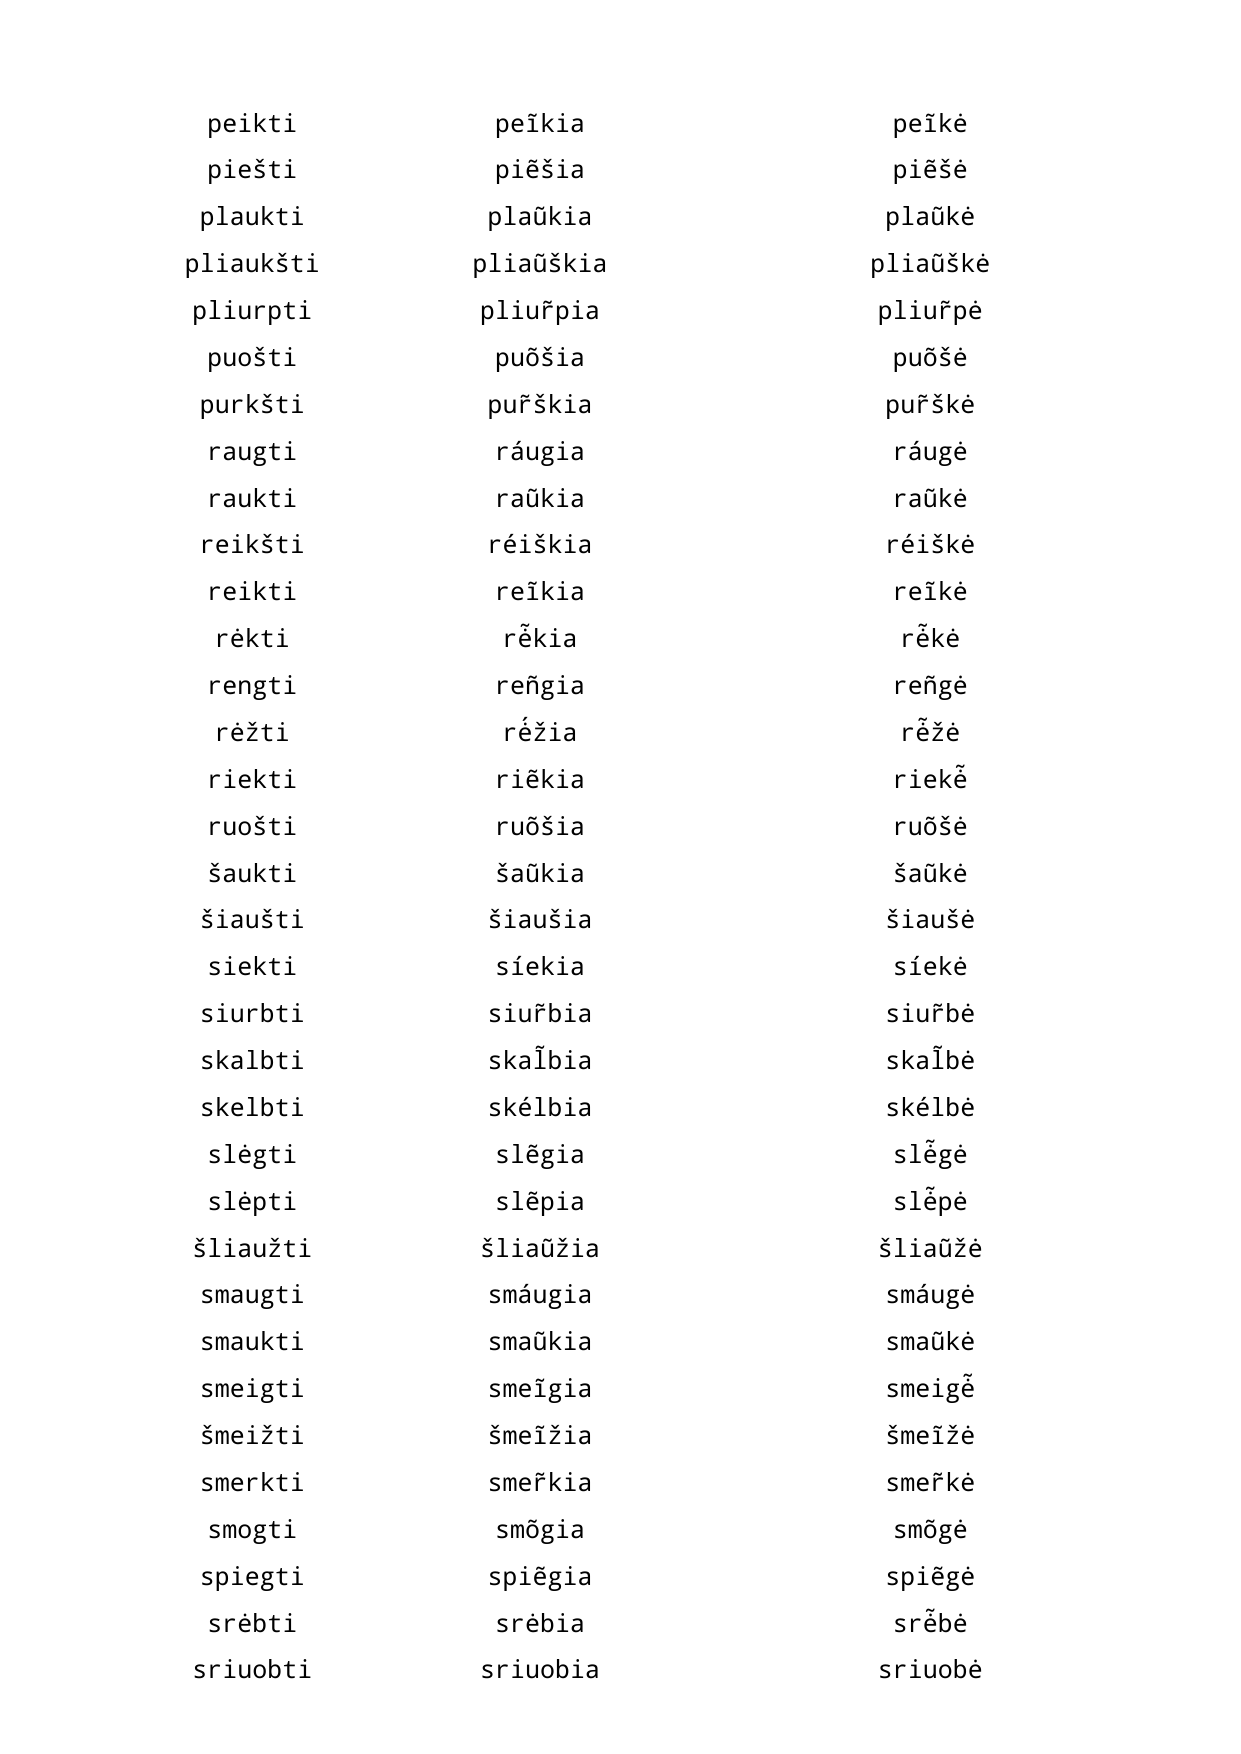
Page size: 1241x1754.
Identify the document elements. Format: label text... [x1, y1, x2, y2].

table_cell pliurpti [118, 294, 386, 340]
table_cell slẽgia [386, 1137, 694, 1184]
table_cell peikti [118, 106, 386, 153]
table_cell pliaũškė [694, 247, 1181, 293]
table_cell pliaukšti [118, 247, 386, 293]
table_cell siur̃bė [694, 997, 1181, 1043]
table_cell pur̃škia [386, 387, 694, 434]
table_cell raũkė [694, 481, 1181, 528]
table_cell spiẽgia [386, 1559, 694, 1606]
table_cell srėbti [118, 1606, 386, 1653]
table_cell sriuobė [694, 1653, 1181, 1688]
table_cell siekti [118, 950, 386, 997]
table_cell réiškia [386, 528, 694, 575]
table_cell pliaũškia [386, 247, 694, 293]
table_cell plaukti [118, 200, 386, 247]
table_cell ruõšė [694, 809, 1181, 856]
table_cell smer̃kė [694, 1465, 1181, 1512]
table_cell puõšia [386, 340, 694, 387]
table_cell raũkia [386, 481, 694, 528]
table_cell reĩkė [694, 575, 1181, 622]
table_cell skalbti [118, 1044, 386, 1090]
table_cell riẽkia [386, 762, 694, 809]
table_cell slėgti [118, 1137, 386, 1184]
table_cell šaũkė [694, 856, 1181, 903]
table_cell šliaũžia [386, 1231, 694, 1278]
table_cell smõgė [694, 1512, 1181, 1559]
table_cell reikti [118, 575, 386, 622]
table_cell ruõšia [386, 809, 694, 856]
table_cell slėpti [118, 1184, 386, 1231]
table_cell skélbia [386, 1090, 694, 1137]
table_cell siur̃bia [386, 997, 694, 1043]
table_cell rė́žia [386, 715, 694, 762]
table_cell spiẽgė [694, 1559, 1181, 1606]
table_cell slẽpia [386, 1184, 694, 1231]
table_cell piẽšia [386, 153, 694, 200]
table_cell smaugti [118, 1278, 386, 1325]
table_cell skélbė [694, 1090, 1181, 1137]
table_cell sriuobia [386, 1653, 694, 1688]
table_cell rengti [118, 669, 386, 715]
table_cell reñgė [694, 669, 1181, 715]
table_cell šaũkia [386, 856, 694, 903]
table_cell reñgia [386, 669, 694, 715]
table_cell [694, 59, 1181, 106]
table_cell šliaũžė [694, 1231, 1181, 1278]
table_cell pliur̃pia [386, 294, 694, 340]
table_cell siurbti [118, 997, 386, 1043]
table_cell šiaušti [118, 903, 386, 950]
table_cell smeĩgia [386, 1372, 694, 1418]
table_cell šaukti [118, 856, 386, 903]
table_cell rė̃kė [694, 622, 1181, 668]
table_cell smogti [118, 1512, 386, 1559]
table_cell šliaužti [118, 1231, 386, 1278]
table_cell smeigė̃ [694, 1372, 1181, 1418]
table_cell skelbti [118, 1090, 386, 1137]
table_cell síekia [386, 950, 694, 997]
table_cell šiaušia [386, 903, 694, 950]
table_cell raugti [118, 434, 386, 481]
table_cell raukti [118, 481, 386, 528]
table_cell šmeĩžia [386, 1419, 694, 1465]
table_cell ruošti [118, 809, 386, 856]
table_cell riekė̃ [694, 762, 1181, 809]
table_cell ráugia [386, 434, 694, 481]
table_cell šmeĩžė [694, 1419, 1181, 1465]
table_cell smáugia [386, 1278, 694, 1325]
table_cell smáugė [694, 1278, 1181, 1325]
table_cell síekė [694, 950, 1181, 997]
table_cell slė̃pė [694, 1184, 1181, 1231]
table_cell srė̃bė [694, 1606, 1181, 1653]
table_cell peĩkia [386, 106, 694, 153]
table_cell [118, 59, 386, 106]
table_cell plaũkia [386, 200, 694, 247]
table_cell puõšė [694, 340, 1181, 387]
table_cell reikšti [118, 528, 386, 575]
table_cell smeigti [118, 1372, 386, 1418]
table_cell riekti [118, 762, 386, 809]
table_cell smõgia [386, 1512, 694, 1559]
table_cell smaũkia [386, 1325, 694, 1372]
table_cell rė̃žė [694, 715, 1181, 762]
table_cell puošti [118, 340, 386, 387]
table_cell pur̃škė [694, 387, 1181, 434]
table_cell purkšti [118, 387, 386, 434]
table_cell réiškė [694, 528, 1181, 575]
table_cell smaukti [118, 1325, 386, 1372]
table_cell rėžti [118, 715, 386, 762]
table_cell rėkti [118, 622, 386, 668]
table_cell pliur̃pė [694, 294, 1181, 340]
table_cell slė̃gė [694, 1137, 1181, 1184]
table_cell smerkti [118, 1465, 386, 1512]
table_cell skal̃bia [386, 1044, 694, 1090]
table_cell reĩkia [386, 575, 694, 622]
table_cell peĩkė [694, 106, 1181, 153]
table_cell spiegti [118, 1559, 386, 1606]
table_cell šmeižti [118, 1419, 386, 1465]
table_cell smer̃kia [386, 1465, 694, 1512]
table_cell srėbia [386, 1606, 694, 1653]
table_cell [386, 59, 694, 106]
table_cell šiaušė [694, 903, 1181, 950]
table_cell piešti [118, 153, 386, 200]
table_cell plaũkė [694, 200, 1181, 247]
table_cell smaũkė [694, 1325, 1181, 1372]
table_cell piẽšė [694, 153, 1181, 200]
table_cell sriuobti [118, 1653, 386, 1688]
table_cell ráugė [694, 434, 1181, 481]
table_cell skal̃bė [694, 1044, 1181, 1090]
table_cell rė̃kia [386, 622, 694, 668]
